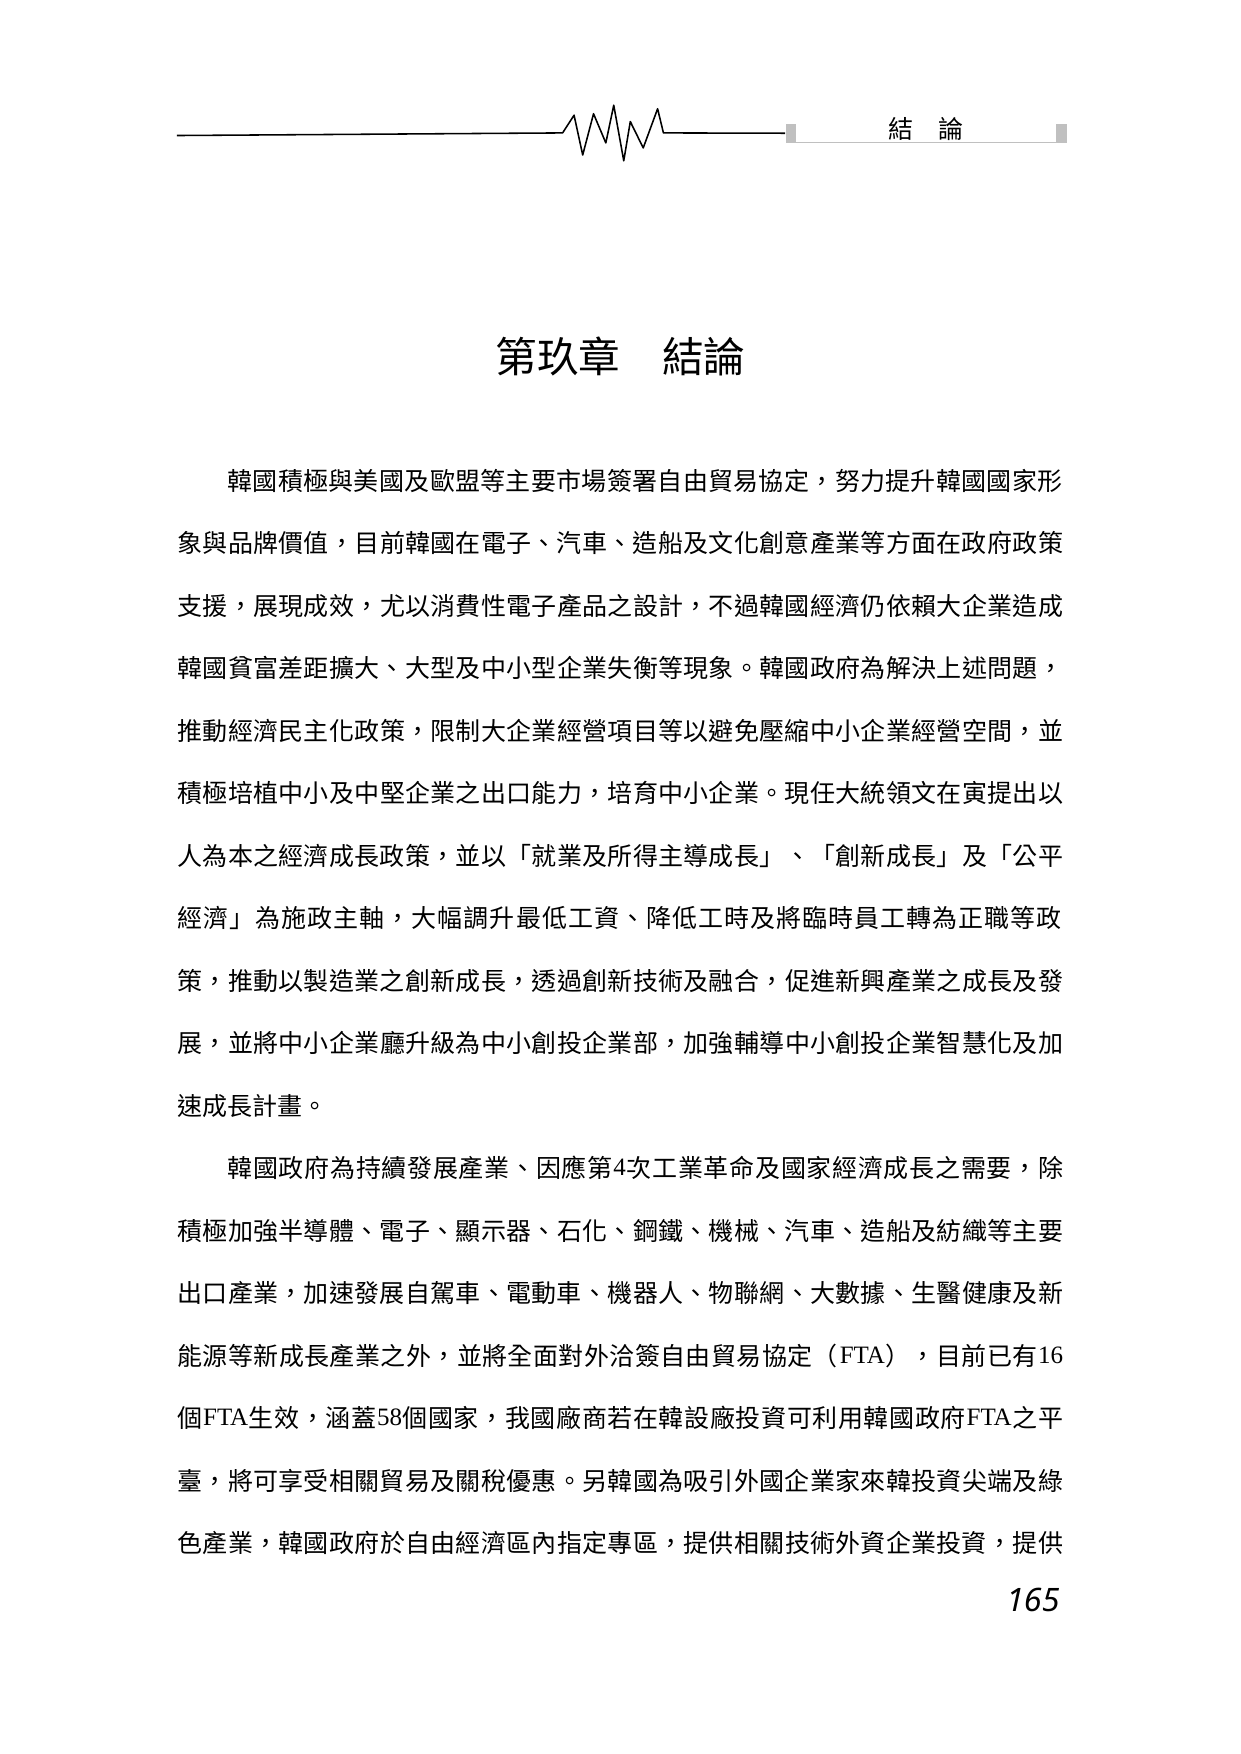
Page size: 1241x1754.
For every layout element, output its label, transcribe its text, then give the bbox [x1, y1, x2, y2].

text 韓國政府為持續發展產業、因應第4次工業革命及國家經濟成長之需要，除積極加強半導體、電子、顯示器、石化、鋼鐵、機械、汽車、造船及紡織等主要出口產業，加速發展自駕車、電動車、機器人、物聯網、大數據、生醫健康及新能源等新成長產業之外，並將全面對外洽簽自由貿易協定（FTA），目前已有16個FTA生效，涵蓋58個國家，我國廠商若在韓設廠投資可利用韓國政府FTA之平臺，將可享受相關貿易及關稅優惠。另韓國為吸引外國企業家來韓投資尖端及綠色產業，韓國政府於自由經濟區內指定專區，提供相關技術外資企業投資，提供 [177, 1125, 1063, 1563]
text 韓國積極與美國及歐盟等主要市場簽署自由貿易協定，努力提升韓國國家形象與品牌價值，目前韓國在電子、汽車、造船及文化創意產業等方面在政府政策支援，展現成效，尤以消費性電子產品之設計，不過韓國經濟仍依賴大企業造成韓國貧富差距擴大、大型及中小型企業失衡等現象。韓國政府為解決上述問題，推動經濟民主化政策，限制大企業經營項目等以避免壓縮中小企業經營空間，並積極培植中小及中堅企業之出口能力，培育中小企業。現任大統領文在寅提出以人為本之經濟成長政策，並以「就業及所得主導成長」、「創新成長」及「公平經濟」為施政主軸，大幅調升最低工資、降低工時及將臨時員工轉為正職等政策，推動以製造業之創新成長，透過創新技術及融合，促進新興產業之成長及發展，並將中小企業廳升級為中小創投企業部，加強輔導中小創投企業智慧化及加速成長計畫。 [177, 438, 1063, 1125]
text 第玖章 結論 [177, 313, 1063, 375]
